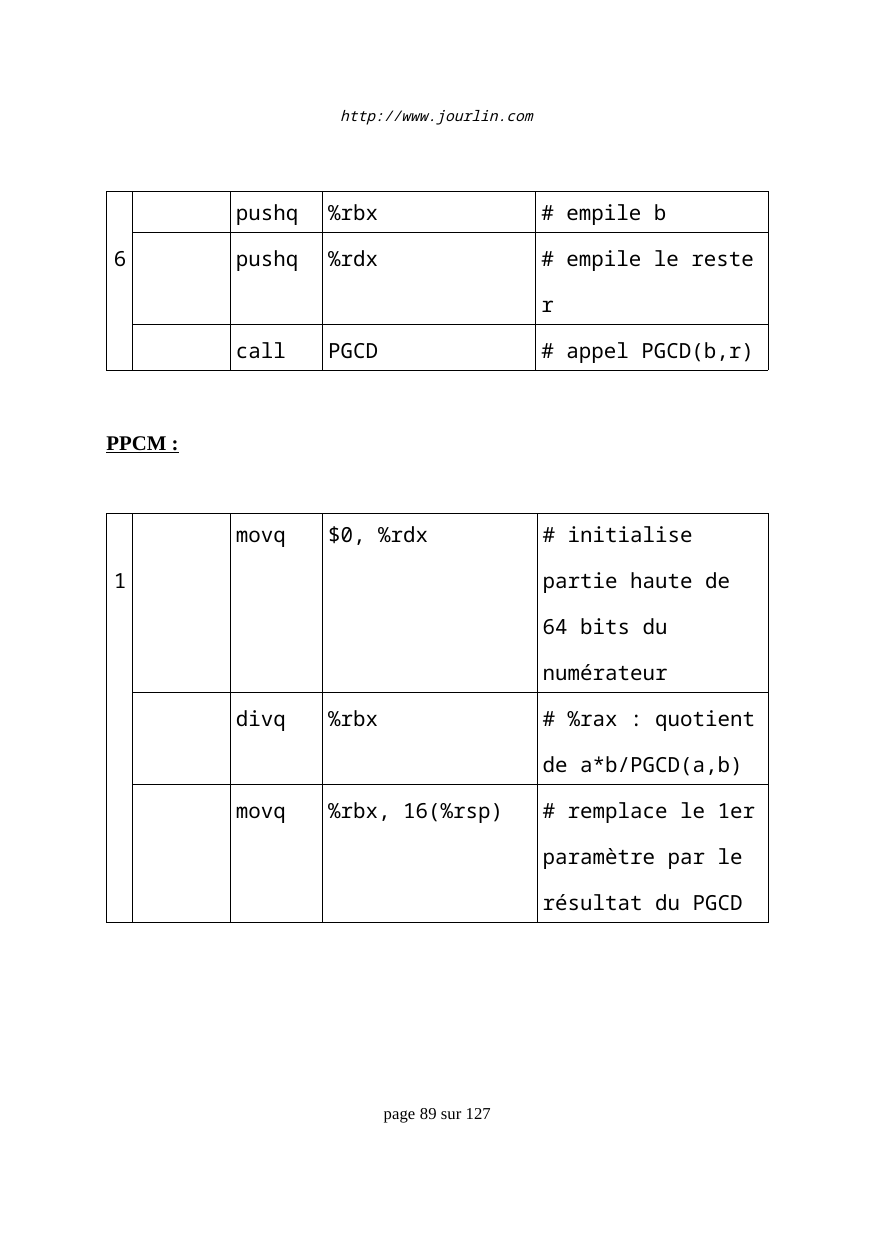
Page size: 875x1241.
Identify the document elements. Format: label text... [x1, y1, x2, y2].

table_cell call [231, 325, 322, 370]
table_cell # appel PGCD(b,r) [536, 325, 768, 370]
text PPCM : [106, 421, 768, 455]
table_cell # empile le reste r [536, 233, 768, 324]
table_header 6 [107, 192, 132, 370]
table_cell movq [231, 785, 322, 922]
table_cell %rbx [323, 693, 537, 784]
table_cell divq [231, 693, 322, 784]
table_header # initialise partie haute de 64 bits du numérateur [538, 514, 768, 692]
table_header [133, 192, 230, 232]
table_cell [133, 693, 230, 784]
table_header %rbx [323, 192, 535, 232]
table_cell %rdx [323, 233, 535, 324]
table_cell pushq [231, 233, 322, 324]
table_cell # remplace le 1er paramètre par le résultat du PGCD [538, 785, 768, 922]
table_header # empile b [536, 192, 768, 232]
table_cell %rbx, 16(%rsp) [323, 785, 537, 922]
table_cell PGCD [323, 325, 535, 370]
table_cell [133, 785, 230, 922]
table_cell # %rax : quotient de a*b/PGCD(a,b) [538, 693, 768, 784]
table_header movq [231, 514, 322, 692]
table_header pushq [231, 192, 322, 232]
table_header $0, %rdx [323, 514, 537, 692]
table_header [133, 514, 230, 692]
table_cell [133, 325, 230, 370]
table_cell [133, 233, 230, 324]
table_header 1 [107, 514, 132, 922]
